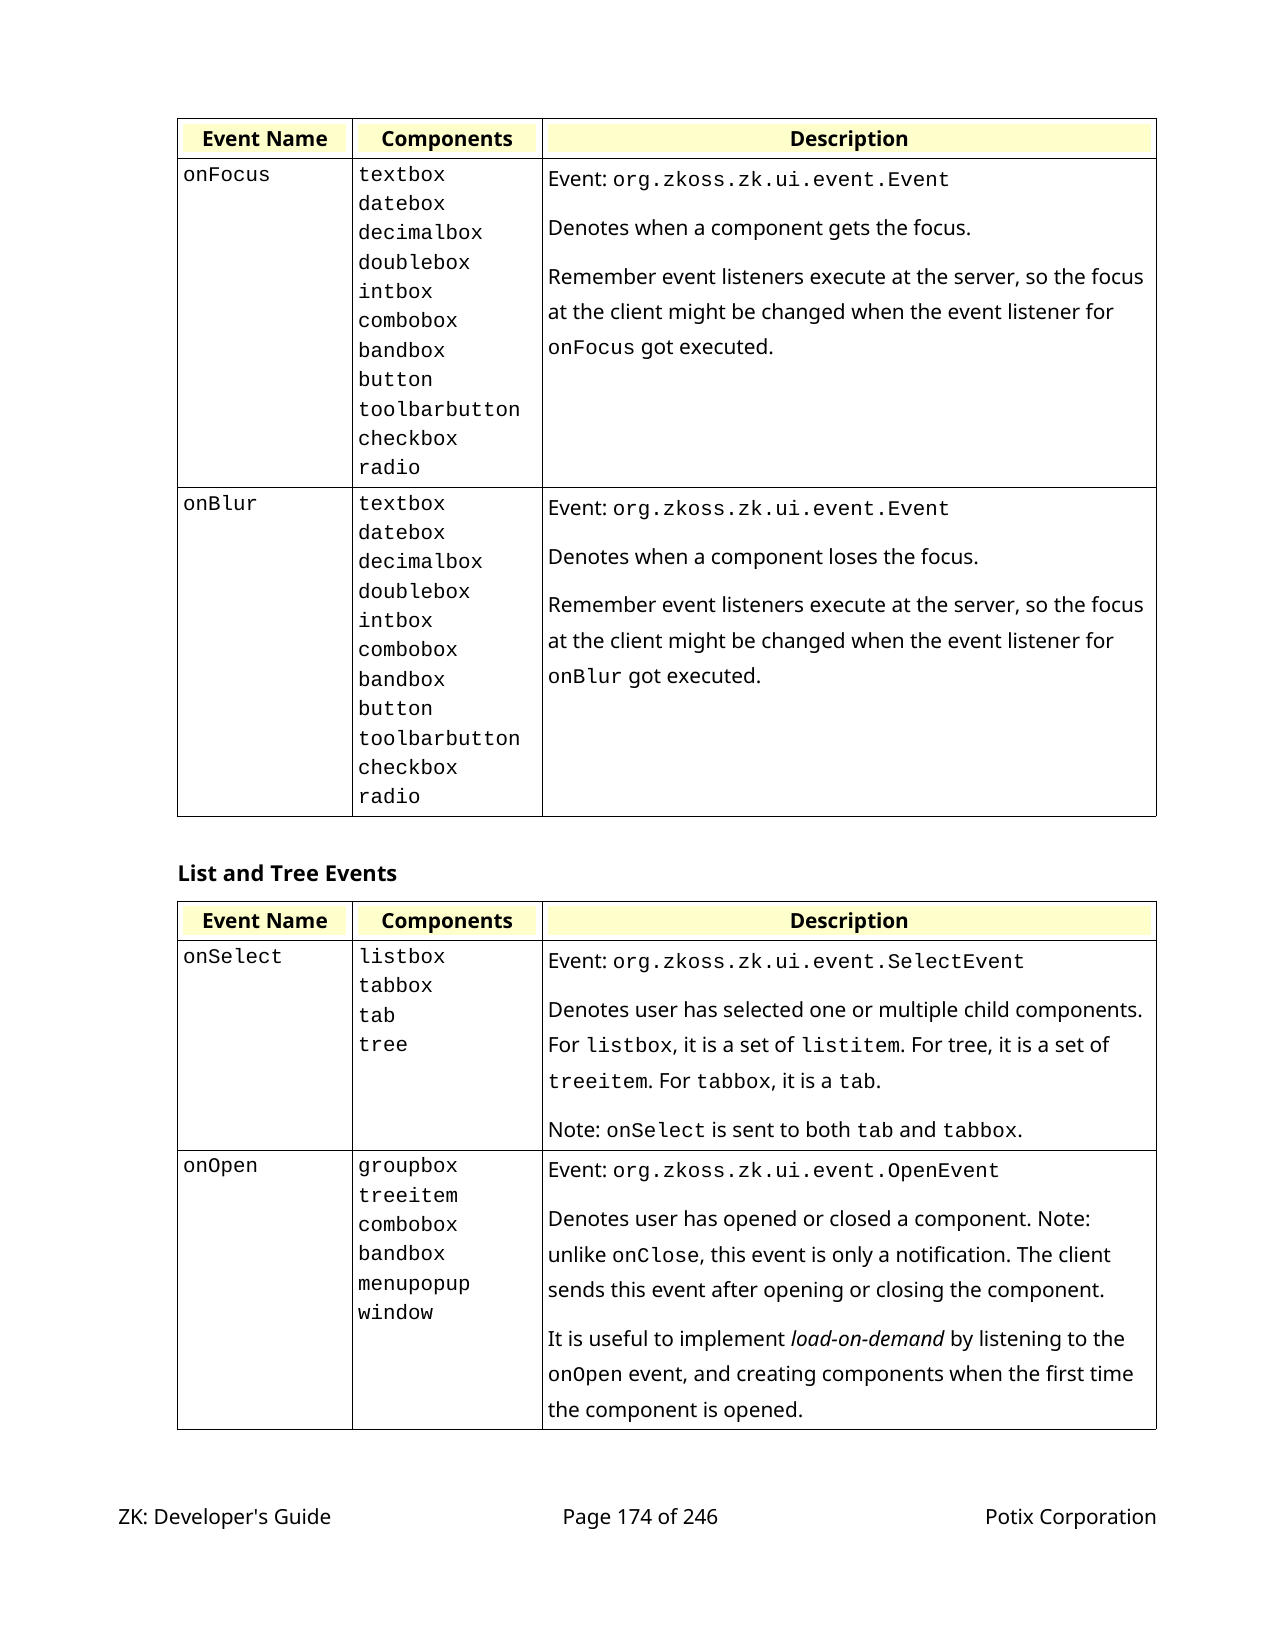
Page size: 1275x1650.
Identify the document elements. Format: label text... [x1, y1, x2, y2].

table_cell textbox datebox decimalbox doublebox intbox combobox bandbox button toolbarbutton checkbox radio [353, 488, 542, 816]
table_cell Event: org.zkoss.zk.ui.event.OpenEvent Denotes user has opened or closed a component. Note: unlike onClose, this event is only a notification. The client sends this event after opening or closing the component. It is useful to implement load-on-demand by listening to the onOpen event, and creating components when the first time the component is opened. [543, 1151, 1156, 1429]
table_cell Event: org.zkoss.zk.ui.event.Event Denotes when a component gets the focus. Remember event listeners execute at the server, so the focus at the client might be changed when the event listener for onFocus got executed. [543, 159, 1156, 487]
table_cell listbox tabbox tab tree [353, 941, 542, 1150]
table_cell groupbox treeitem combobox bandbox menupopup window [353, 1151, 542, 1429]
table_header Components [353, 902, 542, 940]
table_header Components [353, 119, 542, 158]
table_header Description [543, 902, 1156, 940]
table_header Event Name [178, 119, 352, 158]
table_cell onBlur [178, 488, 352, 816]
subtitle List and Tree Events [177, 858, 1157, 888]
table_cell onSelect [178, 941, 352, 1150]
table_header Event Name [178, 902, 352, 940]
table_header Description [543, 119, 1156, 158]
table_cell onFocus [178, 159, 352, 487]
table_cell onOpen [178, 1151, 352, 1429]
table_cell textbox datebox decimalbox doublebox intbox combobox bandbox button toolbarbutton checkbox radio [353, 159, 542, 487]
table_cell Event: org.zkoss.zk.ui.event.Event Denotes when a component loses the focus. Remember event listeners execute at the server, so the focus at the client might be changed when the event listener for onBlur got executed. [543, 488, 1156, 816]
table_cell Event: org.zkoss.zk.ui.event.SelectEvent Denotes user has selected one or multiple child components. For listbox, it is a set of listitem. For tree, it is a set of treeitem. For tabbox, it is a tab. Note: onSelect is sent to both tab and tabbox. [543, 941, 1156, 1150]
